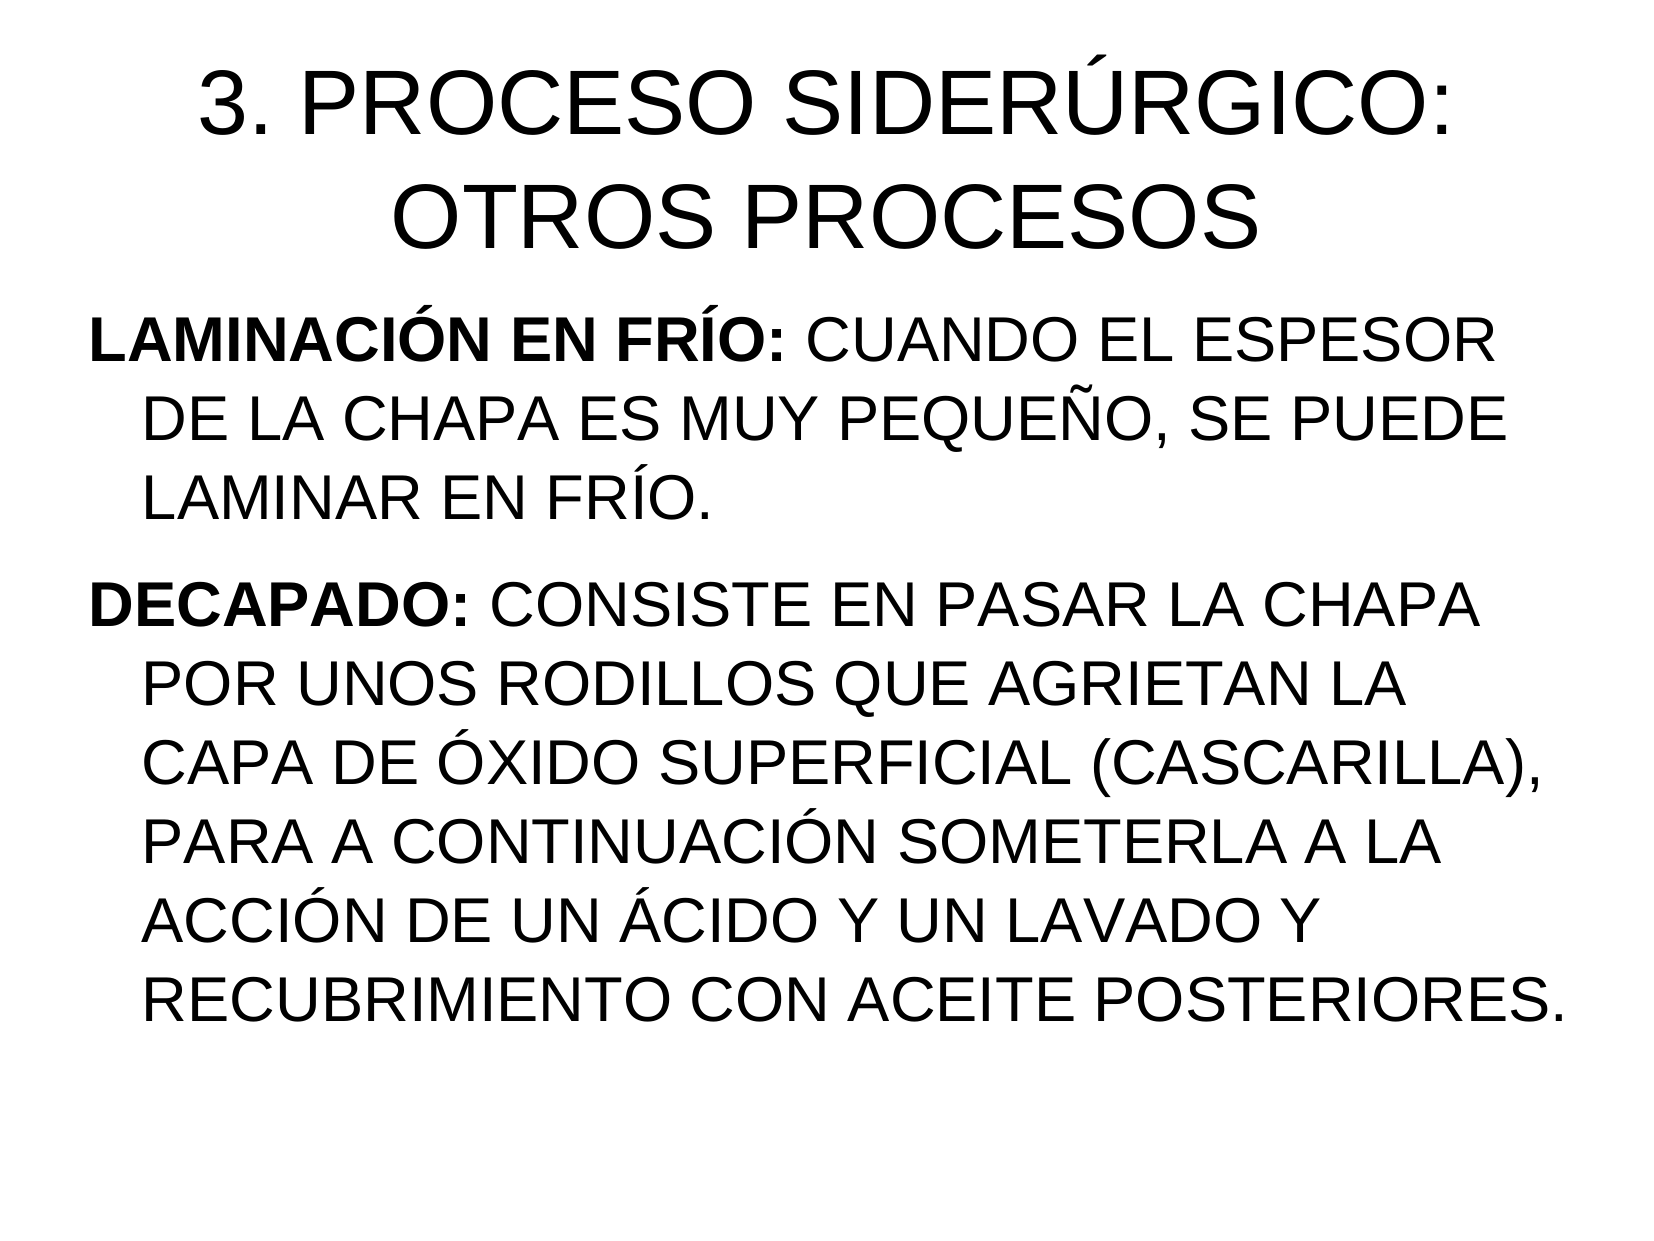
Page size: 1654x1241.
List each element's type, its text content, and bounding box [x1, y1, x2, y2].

title 3. PROCESO SIDERÚRGICO: OTROS PROCESOS [82, 38, 1571, 268]
list LAMINACIÓN EN FRÍO: CUANDO EL ESPESOR DE LA CHAPA ES MUY PEQUEÑO, SE PUEDE LAMINAR EN FRÍO. DECAPADO: CONSISTE EN PASAR LA CHAPA POR UNOS RODILLOS QUE AGRIETAN LA CAPA DE ÓXIDO SUPERFICIAL (CASCARILLA), PARA A CONTINUACIÓN SOMETERLA A LA ACCIÓN DE UN ÁCIDO Y UN LAVADO Y RECUBRIMIENTO CON ACEITE POSTERIORES. [88, 295, 1577, 1114]
